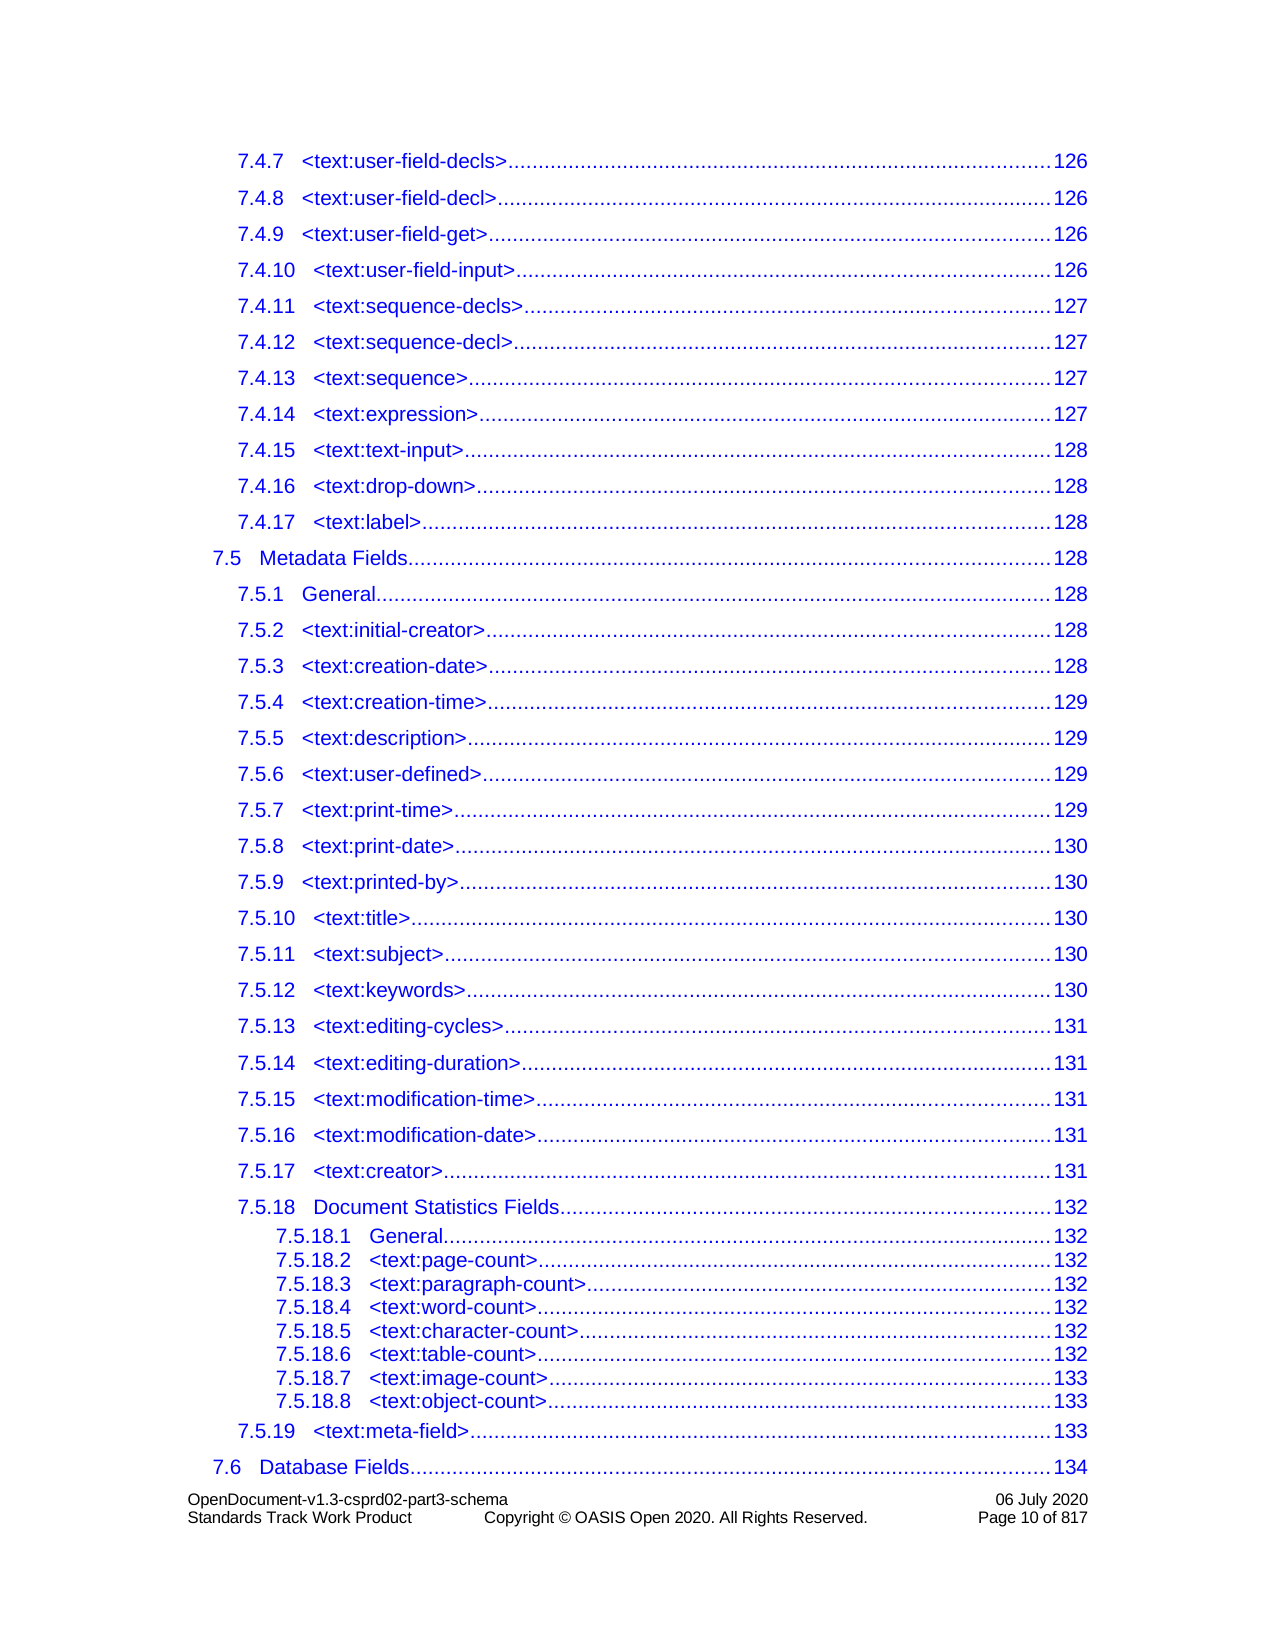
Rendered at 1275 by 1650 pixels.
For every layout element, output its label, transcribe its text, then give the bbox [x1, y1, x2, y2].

text 7.5 Metadata Fields 128 [212, 546, 1088, 570]
text 7.5.18.1 General 132 [276, 1225, 1088, 1248]
text 7.6 Database Fields 134 [212, 1456, 1088, 1479]
text 7.4.14 <text:expression> 127 [237, 402, 1088, 426]
text 7.5.2 <text:initial-creator> 128 [237, 618, 1088, 642]
text 7.5.13 <text:editing-cycles> 131 [237, 1015, 1088, 1038]
text 7.5.18.5 <text:character-count> 132 [276, 1319, 1088, 1343]
text 7.5.17 <text:creator> 131 [237, 1159, 1088, 1183]
text 7.4.15 <text:text-input> 128 [237, 438, 1088, 462]
text 7.5.15 <text:modification-time> 131 [237, 1087, 1088, 1111]
text 7.4.8 <text:user-field-decl> 126 [237, 186, 1088, 209]
text 7.5.18.4 <text:word-count> 132 [276, 1296, 1088, 1319]
text 7.5.9 <text:printed-by> 130 [237, 871, 1088, 894]
text 7.4.7 <text:user-field-decls> 126 [237, 150, 1088, 173]
text 7.5.12 <text:keywords> 130 [237, 979, 1088, 1002]
text 7.4.12 <text:sequence-decl> 127 [237, 330, 1088, 354]
text 7.5.4 <text:creation-time> 129 [237, 691, 1088, 714]
text 7.5.18 Document Statistics Fields 132 [237, 1195, 1088, 1219]
text 7.4.10 <text:user-field-input> 126 [237, 258, 1088, 282]
text 7.5.5 <text:description> 129 [237, 727, 1088, 750]
text 7.5.8 <text:print-date> 130 [237, 835, 1088, 858]
text 7.5.11 <text:subject> 130 [237, 943, 1088, 966]
text 7.5.1 General 128 [237, 582, 1088, 606]
text 7.5.18.6 <text:table-count> 132 [276, 1343, 1088, 1366]
text 7.4.11 <text:sequence-decls> 127 [237, 294, 1088, 318]
text 7.5.18.7 <text:image-count> 133 [276, 1366, 1088, 1390]
text 7.5.18.8 <text:object-count> 133 [276, 1390, 1088, 1413]
text 7.5.10 <text:title> 130 [237, 907, 1088, 930]
text 7.4.17 <text:label> 128 [237, 510, 1088, 534]
text 7.4.13 <text:sequence> 127 [237, 366, 1088, 390]
text 7.5.3 <text:creation-date> 128 [237, 654, 1088, 678]
text 7.4.9 <text:user-field-get> 126 [237, 222, 1088, 246]
text 7.5.18.3 <text:paragraph-count> 132 [276, 1272, 1088, 1296]
text 7.5.14 <text:editing-duration> 131 [237, 1051, 1088, 1074]
text 7.5.18.2 <text:page-count> 132 [276, 1248, 1088, 1272]
text 7.4.16 <text:drop-down> 128 [237, 474, 1088, 498]
text 7.5.7 <text:print-time> 129 [237, 799, 1088, 822]
text 7.5.16 <text:modification-date> 131 [237, 1123, 1088, 1147]
text 7.5.19 <text:meta-field> 133 [237, 1419, 1088, 1443]
text 7.5.6 <text:user-defined> 129 [237, 763, 1088, 786]
